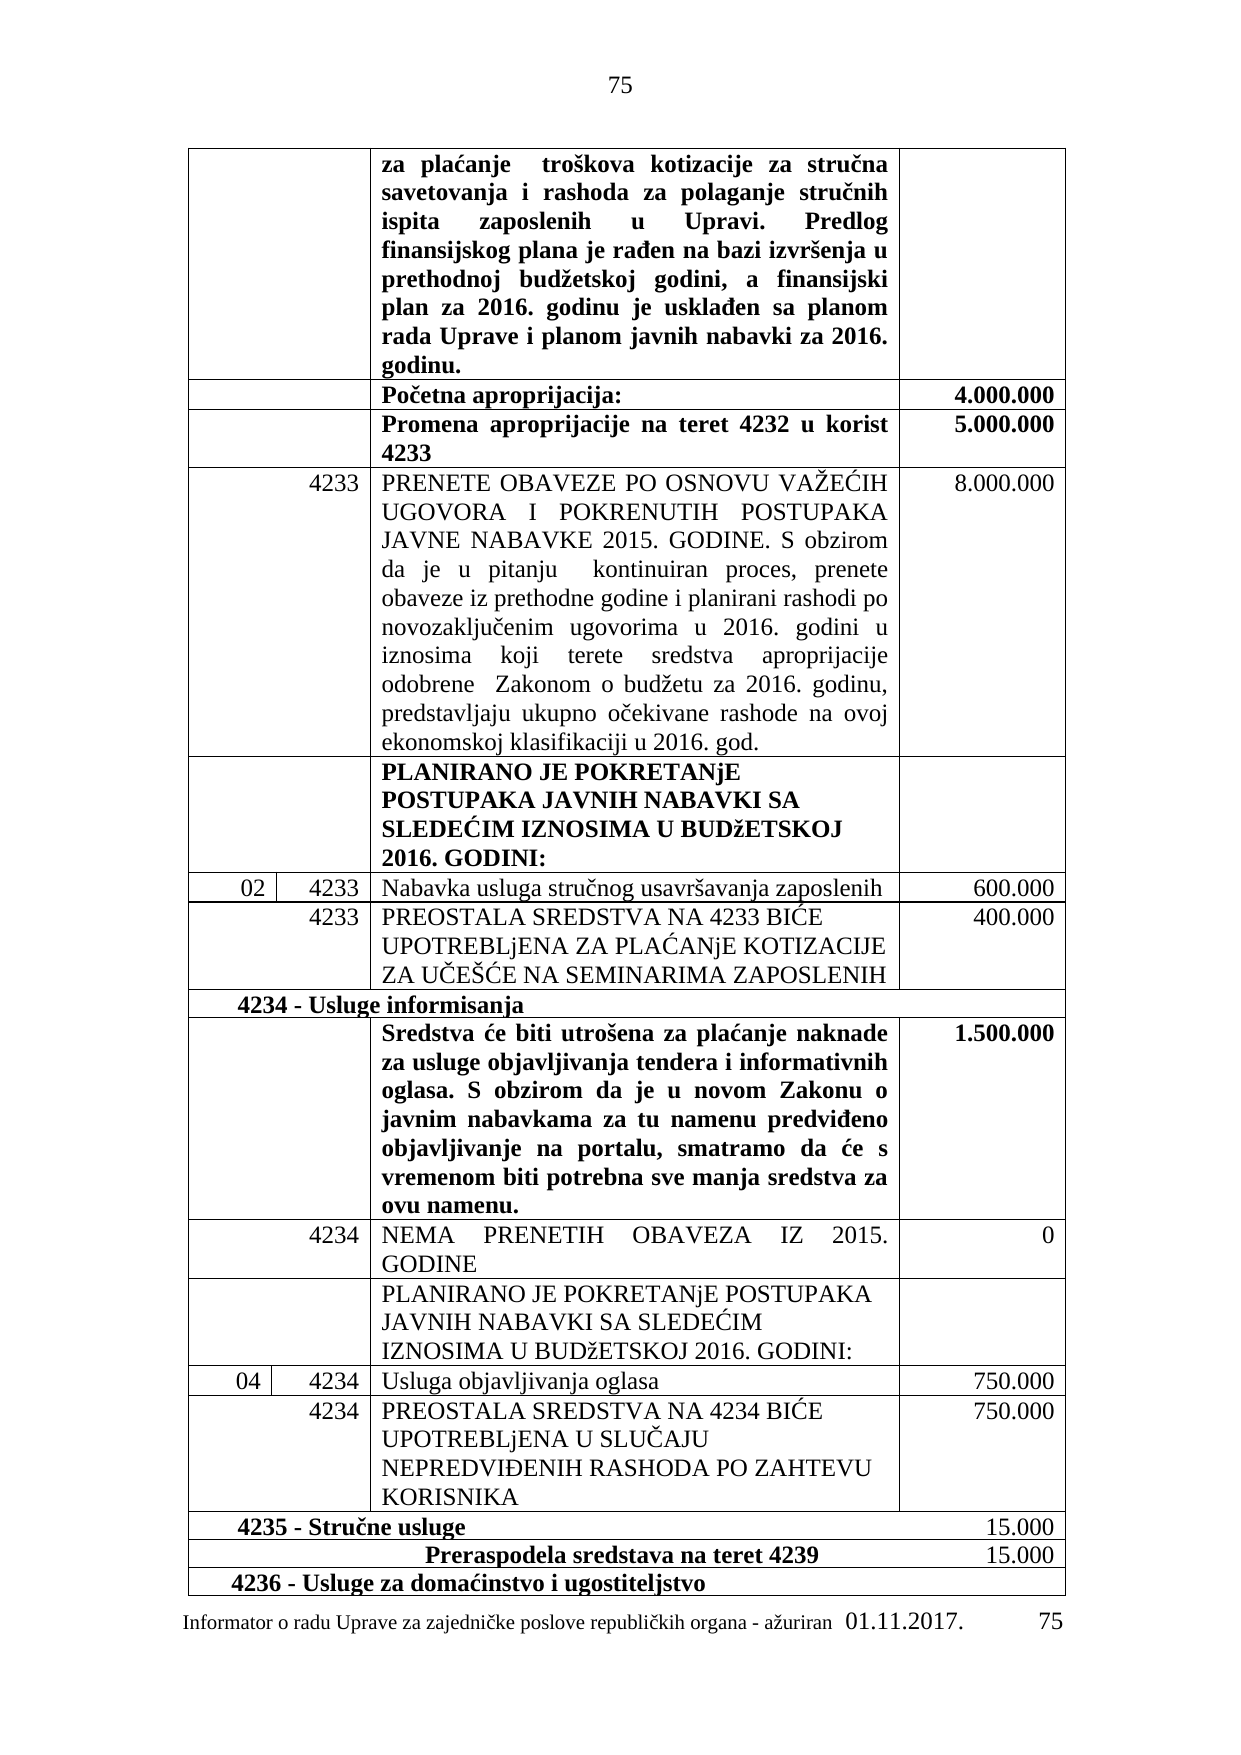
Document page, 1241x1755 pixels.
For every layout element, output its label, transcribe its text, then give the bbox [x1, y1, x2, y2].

table_cell Početna aproprijacija: [371, 380, 899, 408]
table_cell 04 [189, 1366, 271, 1395]
table_cell 750.000 [900, 1396, 1065, 1511]
table_cell [900, 149, 1065, 379]
table_cell PLANIRANO JE POKRETANјE POSTUPAKA JAVNIH NABAVKI SA SLEDEĆIM IZNOSIMA U BUDžETSKOJ 2016. GODINI: [371, 757, 899, 872]
table_cell 4234 [189, 1396, 370, 1511]
table_cell NEMA PRENETIH OBAVEZA IZ 2015. GODINE [371, 1220, 899, 1278]
table_cell 4233 [189, 903, 370, 989]
table_cell 0 [900, 1220, 1065, 1278]
table_cell [189, 1018, 370, 1219]
table_cell Sredstva će biti utrošena za plaćanje naknade za usluge objavlјivanja tendera i informativnih oglasa. S obzirom da je u novom Zakonu o javnim nabavkama za tu namenu predviđeno objavlјivanje na portalu, smatramo da će s vremenom biti potrebna sve manja sredstva za ovu namenu. [371, 1018, 899, 1219]
table_cell [900, 757, 1065, 872]
table_cell PLANIRANO JE POKRETANјE POSTUPAKA JAVNIH NABAVKI SA SLEDEĆIM IZNOSIMA U BUDžETSKOJ 2016. GODINI: [371, 1279, 899, 1365]
table_cell 750.000 [900, 1366, 1065, 1395]
table_cell 4233 [189, 468, 370, 756]
table_cell [189, 757, 370, 872]
table_cell [189, 410, 370, 467]
table_cell 400.000 [900, 903, 1065, 989]
table_cell 8.000.000 [900, 468, 1065, 756]
table_cell [189, 149, 370, 379]
table_cell Promena aproprijacije na teret 4232 u korist 4233 [371, 410, 899, 467]
table_cell 02 [189, 873, 276, 901]
table_cell PRENETE OBAVEZE PO OSNOVU VAŽEĆIH UGOVORA I POKRENUTIH POSTUPAKA JAVNE NABAVKE 2015. GODINE. S obzirom da je u pitanju kontinuiran proces, prenete obaveze iz prethodne godine i planirani rashodi po novozaklјučenim ugovorima u 2016. godini u iznosima koji terete sredstva aproprijacije odobrene Zakonom o budžetu za 2016. godinu, predstavlјaju ukupno očekivane rashode na ovoj ekonomskoj klasifikaciji u 2016. god. [371, 468, 899, 756]
table_cell [900, 1279, 1065, 1365]
table_cell 600.000 [900, 873, 1065, 901]
table_cell Preraspodela sredstava na teret 4239 15.000 [189, 1540, 1065, 1567]
table_cell 4233 [277, 873, 370, 901]
table_cell Usluga objavlјivanja oglasa [371, 1366, 899, 1395]
table_cell Nabavka usluga stručnog usavršavanja zaposlenih [371, 873, 899, 901]
table_cell PREOSTALA SREDSTVA NA 4234 BIĆE UPOTREBLjENA U SLUČAJU NEPREDVIĐENIH RASHODA PO ZAHTEVU KORISNIKA [371, 1396, 899, 1511]
table_cell [189, 380, 370, 408]
table_cell 4234 - Usluge informisanja [189, 990, 1065, 1017]
table_cell 1.500.000 [900, 1018, 1065, 1219]
table_cell [189, 1279, 370, 1365]
table_cell 4234 [189, 1220, 370, 1278]
table_cell 4234 [272, 1366, 370, 1395]
table_cell 4236 - Usluge za domaćinstvo i ugostitelјstvo [189, 1568, 1065, 1595]
table_cell za plaćanje troškova kotizacije za stručna savetovanja i rashoda za polaganje stručnih ispita zaposlenih u Upravi. Predlog finansijskog plana je rađen na bazi izvršenja u prethodnoj budžetskoj godini, a finansijski plan za 2016. godinu je usklađen sa planom rada Uprave i planom javnih nabavki za 2016. godinu. [371, 149, 899, 379]
table_cell 5.000.000 [900, 410, 1065, 467]
table_cell PREOSTALA SREDSTVA NA 4233 BIĆE UPOTREBLjENA ZA PLAĆANјE KOTIZACIJE ZA UČEŠĆE NA SEMINARIMA ZAPOSLENIH [371, 903, 899, 989]
table_cell 4.000.000 [900, 380, 1065, 408]
table_cell 4235 - Stručne usluge 15.000 [189, 1512, 1065, 1539]
